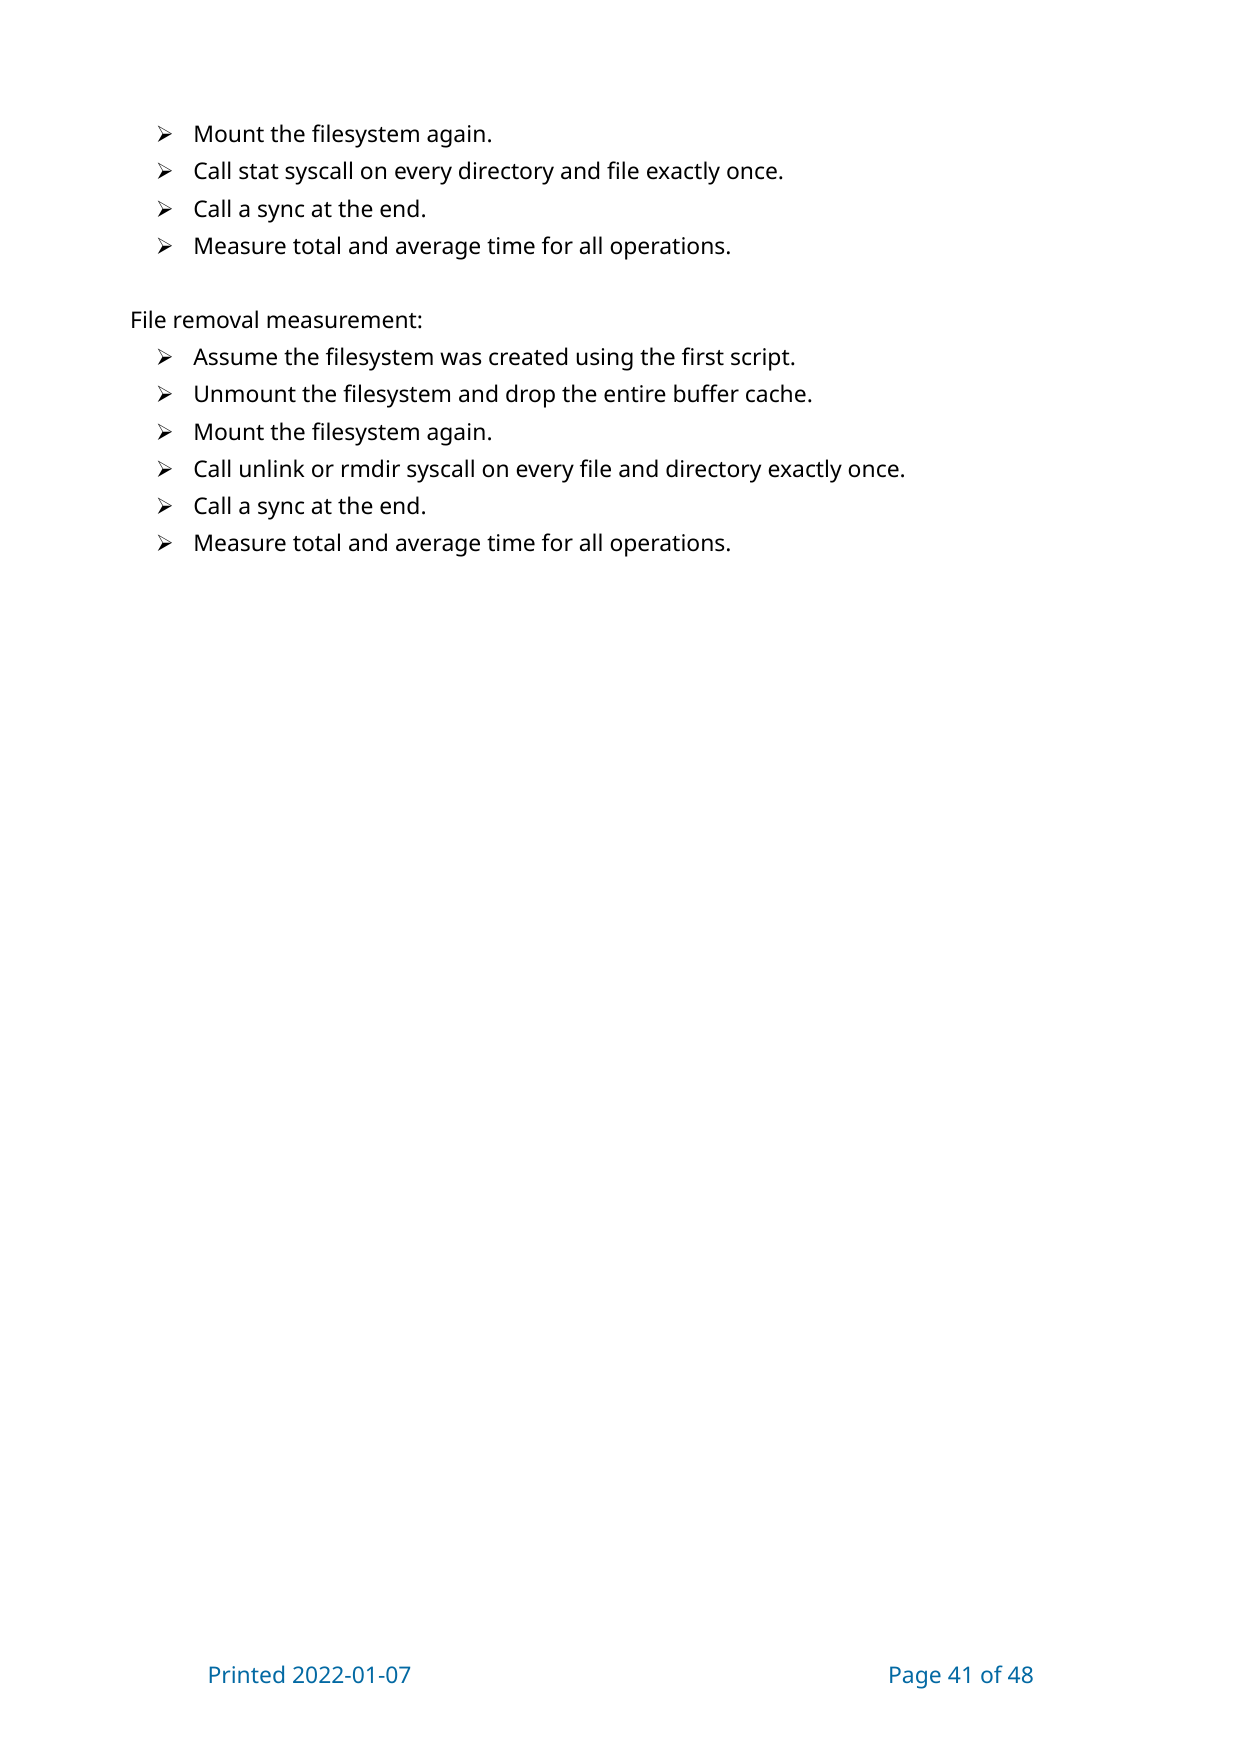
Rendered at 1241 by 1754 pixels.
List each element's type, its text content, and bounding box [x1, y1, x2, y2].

list Call stat syscall on every directory and file exactly once. [156, 155, 1122, 187]
list Call unlink or rmdir syscall on every file and directory exactly once. [156, 453, 1122, 484]
list Mount the filesystem again. [156, 416, 1122, 447]
list Measure total and average time for all operations. [156, 527, 1122, 558]
list Call a sync at the end. [156, 490, 1122, 521]
list Unmount the filesystem and drop the entire buffer cache. [156, 378, 1122, 410]
list Assume the filesystem was created using the first script. [156, 341, 1122, 372]
list Mount the filesystem again. [156, 118, 1122, 149]
text File removal measurement: [118, 304, 1122, 335]
list Call a sync at the end. [156, 192, 1122, 224]
list Measure total and average time for all operations. [156, 230, 1122, 261]
